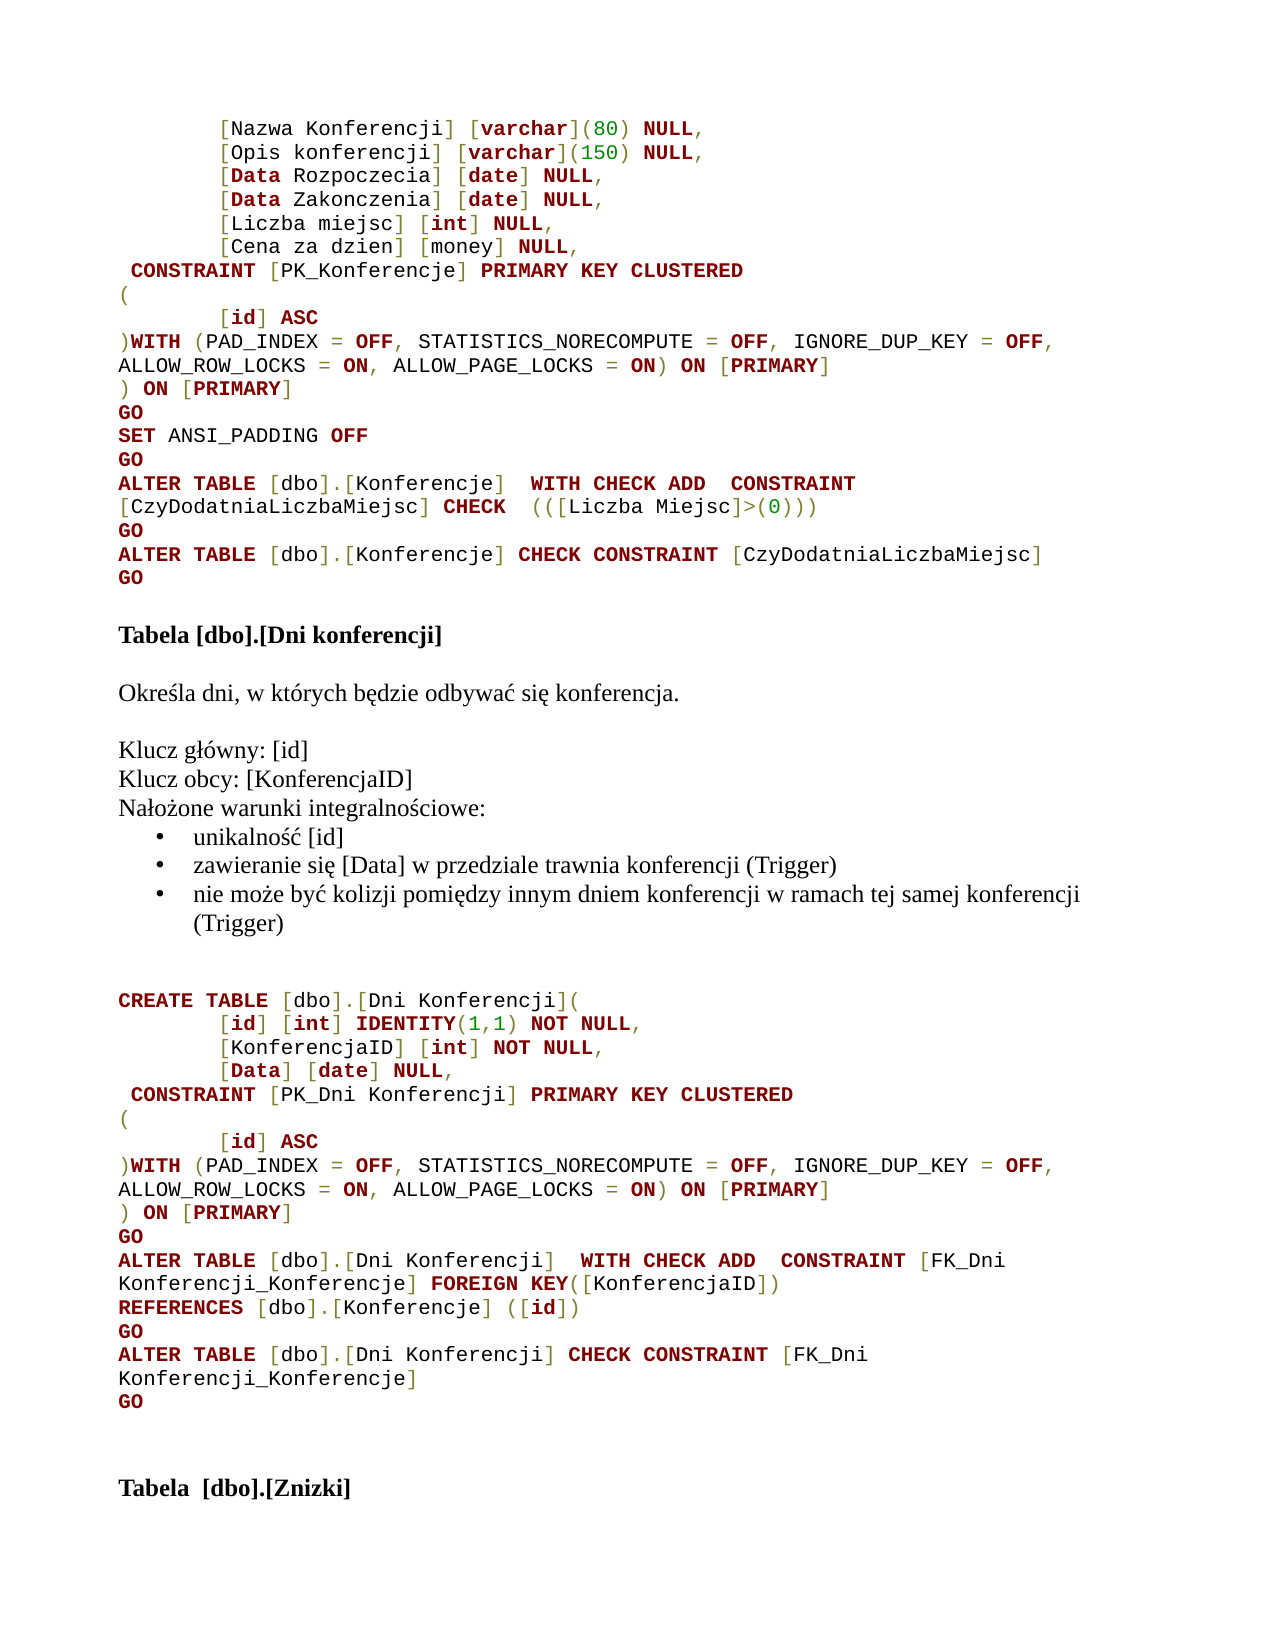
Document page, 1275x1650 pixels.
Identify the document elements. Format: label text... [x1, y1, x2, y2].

text ) ON [PRIMARY] [118, 1202, 1157, 1226]
text [id] ASC [118, 1131, 1157, 1155]
text [id] [int] IDENTITY(1,1) NOT NULL, [118, 1013, 1157, 1037]
text Określa dni, w których będzie odbywać się konferencja. [118, 678, 1157, 707]
text GO [118, 1321, 1157, 1344]
text ALTER TABLE [dbo].[Dni Konferencji] WITH CHECK ADD CONSTRAINT [FK_Dni Konferencji_Konferencje] FOREIGN KEY([KonferencjaID]) [118, 1250, 1157, 1297]
text CONSTRAINT [PK_Konferencje] PRIMARY KEY CLUSTERED [118, 260, 1157, 284]
text CONSTRAINT [PK_Dni Konferencji] PRIMARY KEY CLUSTERED [118, 1084, 1157, 1108]
text ( [118, 1108, 1157, 1131]
text GO [118, 1392, 1157, 1415]
text Nałożone warunki integralnościowe: [118, 793, 1157, 822]
list zawieranie się [Data] w przedziale trawnia konferencji (Trigger) [156, 851, 1157, 879]
text [Data Rozpoczecia] [date] NULL, [118, 165, 1157, 189]
text Tabela [dbo].[Znizki] [118, 1473, 1157, 1502]
text [KonferencjaID] [int] NOT NULL, [118, 1037, 1157, 1061]
text )WITH (PAD_INDEX = OFF, STATISTICS_NORECOMPUTE = OFF, IGNORE_DUP_KEY = OFF, ALLOW_ROW_LOCKS = ON, ALLOW_PAGE_LOCKS = ON) ON [PRIMARY] [118, 1155, 1157, 1202]
text GO [118, 402, 1157, 426]
text SET ANSI_PADDING OFF [118, 426, 1157, 449]
text [id] ASC [118, 307, 1157, 331]
text [Opis konferencji] [varchar](150) NULL, [118, 142, 1157, 165]
text Klucz obcy: [KonferencjaID] [118, 764, 1157, 793]
text GO [118, 567, 1157, 591]
list nie może być kolizji pomiędzy innym dniem konferencji w ramach tej samej konferencji (Trigger) [156, 879, 1157, 937]
text [Data] [date] NULL, [118, 1061, 1157, 1084]
text CREATE TABLE [dbo].[Dni Konferencji]( [118, 989, 1157, 1013]
text ALTER TABLE [dbo].[Konferencje] CHECK CONSTRAINT [CzyDodatniaLiczbaMiejsc] [118, 544, 1157, 567]
text )WITH (PAD_INDEX = OFF, STATISTICS_NORECOMPUTE = OFF, IGNORE_DUP_KEY = OFF, ALLOW_ROW_LOCKS = ON, ALLOW_PAGE_LOCKS = ON) ON [PRIMARY] [118, 331, 1157, 378]
text Klucz główny: [id] [118, 736, 1157, 764]
text GO [118, 1226, 1157, 1250]
text [Data Zakonczenia] [date] NULL, [118, 189, 1157, 213]
text REFERENCES [dbo].[Konferencje] ([id]) [118, 1297, 1157, 1321]
list unikalność [id] [156, 822, 1157, 851]
text [Liczba miejsc] [int] NULL, [118, 213, 1157, 236]
text [Nazwa Konferencji] [varchar](80) NULL, [118, 118, 1157, 142]
text Tabela [dbo].[Dni konferencji] [118, 621, 1157, 649]
text GO [118, 449, 1157, 473]
text ) ON [PRIMARY] [118, 378, 1157, 402]
text ALTER TABLE [dbo].[Dni Konferencji] CHECK CONSTRAINT [FK_Dni Konferencji_Konferencje] [118, 1344, 1157, 1392]
text ALTER TABLE [dbo].[Konferencje] WITH CHECK ADD CONSTRAINT [CzyDodatniaLiczbaMiejsc] CHECK (([Liczba Miejsc]>(0))) [118, 473, 1157, 520]
text GO [118, 520, 1157, 544]
text ( [118, 284, 1157, 307]
text [Cena za dzien] [money] NULL, [118, 236, 1157, 260]
